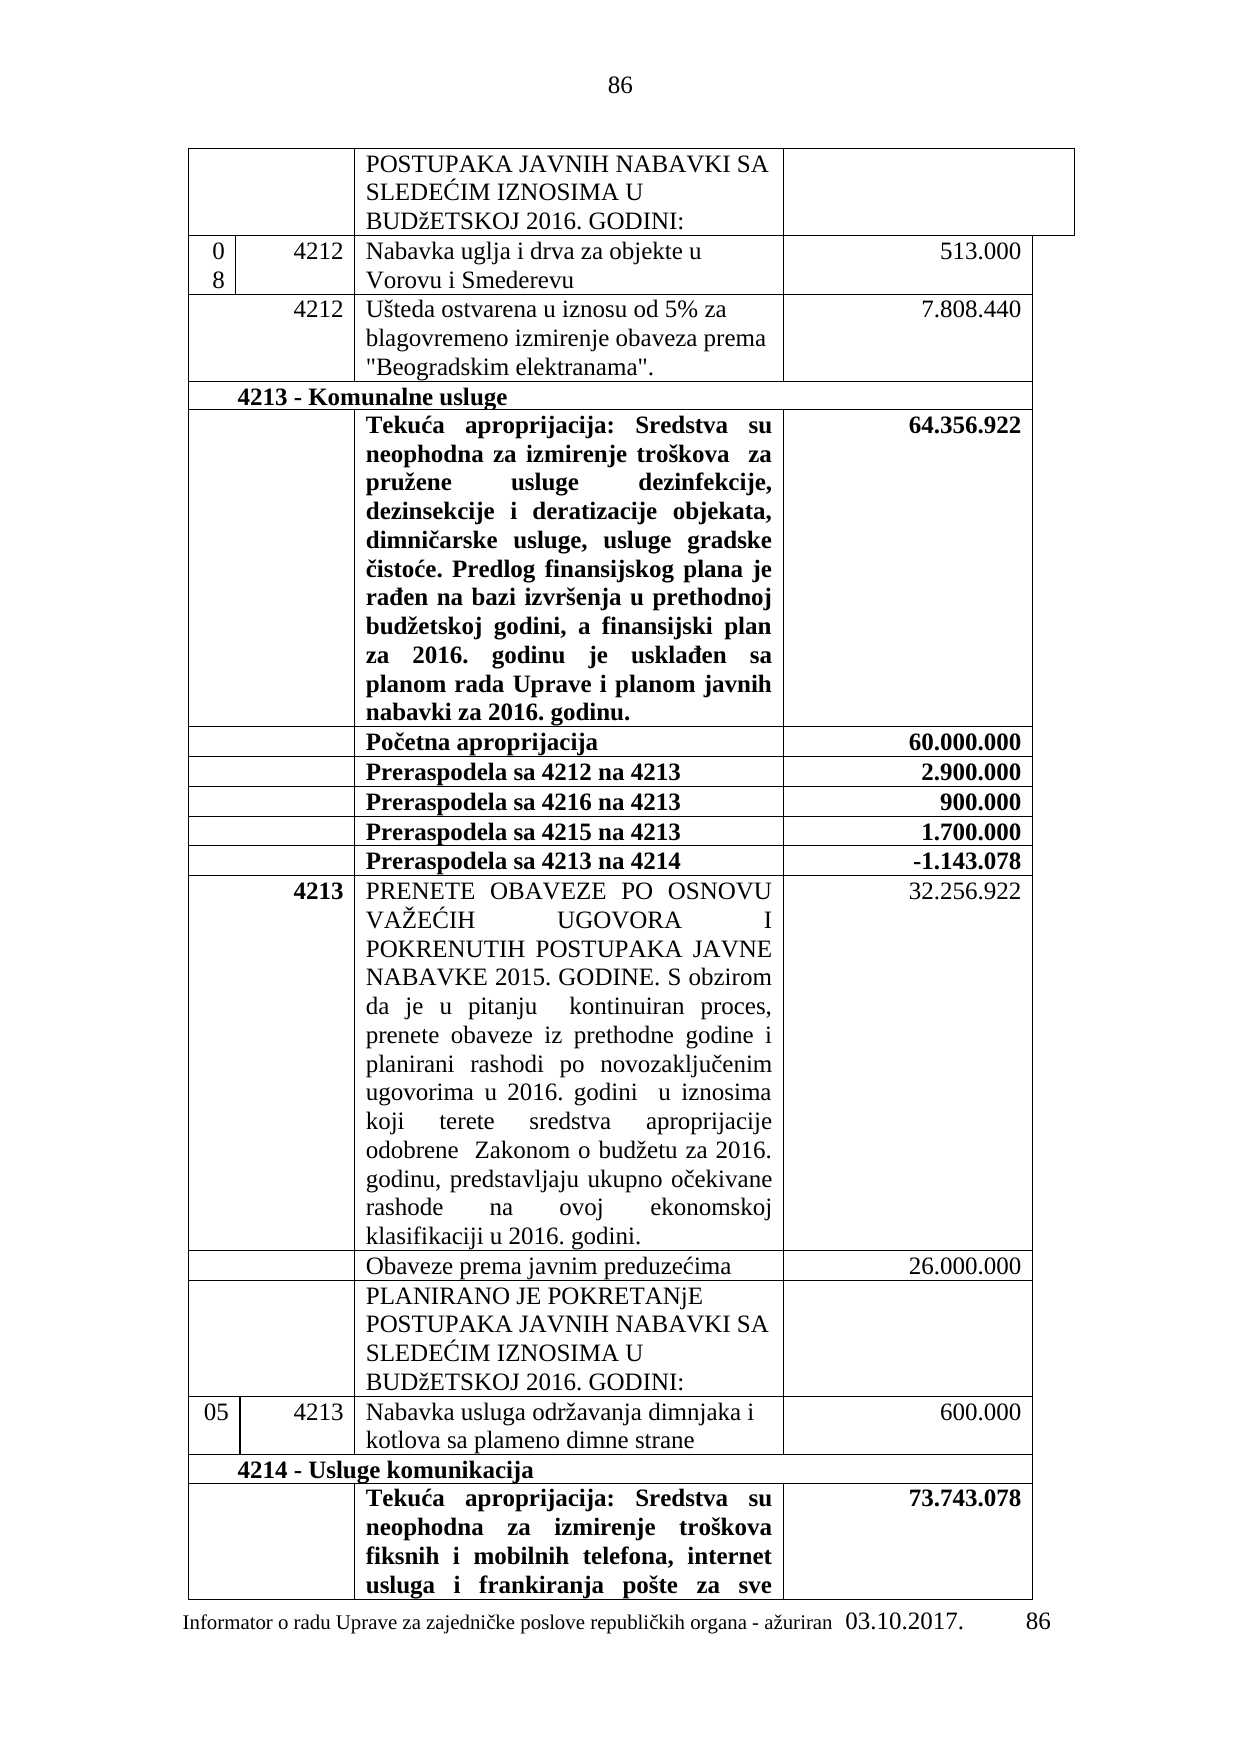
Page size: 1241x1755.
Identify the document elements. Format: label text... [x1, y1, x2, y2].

table_cell [1033, 1280, 1074, 1396]
table_cell [189, 410, 354, 726]
table_cell Ušteda ostvarena u iznosu od 5% za blagovremeno izmirenje obaveza prema "Beogradskim elektranama". [355, 295, 783, 381]
table_cell 64.356.922 [784, 410, 1032, 726]
table_cell Tekuća aproprijacija: Sredstva su neophodna za izmirenje troškova za pružene usluge dezinfekcije, dezinsekcije i deratizacije objekata, dimničarske usluge, usluge gradske čistoće. Predlog finansijskog plana je rađen na bazi izvršenja u prethodnoj budžetskoj godini, a finansijski plan za 2016. godinu je usklađen sa planom rada Uprave i planom javnih nabavki za 2016. godinu. [355, 410, 783, 726]
table_cell [1033, 1250, 1074, 1280]
table_cell POSTUPAKA JAVNIH NABAVKI SA SLEDEĆIM IZNOSIMA U BUDžETSKOJ 2016. GODINI: [355, 149, 783, 235]
table_cell [189, 787, 354, 816]
table_cell [1033, 381, 1074, 409]
table_cell Nabavka usluga održavanja dimnjaka i kotlova sa plameno dimne strane [355, 1397, 783, 1454]
table_cell 4214 - Usluge komunikacija [189, 1455, 1032, 1482]
table_cell [1033, 1396, 1074, 1454]
table_cell [189, 757, 354, 786]
table_cell [1033, 294, 1074, 381]
table_cell [1033, 236, 1074, 293]
table_cell 26.000.000 [784, 1251, 1032, 1280]
table_cell 513.000 [784, 236, 1032, 293]
table_cell [189, 1484, 354, 1598]
table_cell Tekuća aproprijacija: Sredstva su neophodna za izmirenje troškova fiksnih i mobilnih telefona, internet usluga i frankiranja pošte za sve [355, 1484, 783, 1598]
table_cell 4213 - Komunalne usluge [189, 382, 1032, 409]
table_cell [784, 149, 1074, 235]
table_cell PRENETE OBAVEZE PO OSNOVU VAŽEĆIH UGOVORA I POKRENUTIH POSTUPAKA JAVNE NABAVKE 2015. GODINE. S obzirom da je u pitanju kontinuiran proces, prenete obaveze iz prethodne godine i planirani rashodi po novozaklјučenim ugovorima u 2016. godini u iznosima koji terete sredstva aproprijacije odobrene Zakonom o budžetu za 2016. godinu, predstavlјaju ukupno očekivane rashode na ovoj ekonomskoj klasifikaciji u 2016. godini. [355, 876, 783, 1250]
table_cell [784, 1281, 1032, 1396]
table_cell 600.000 [784, 1397, 1032, 1454]
table_cell 1.700.000 [784, 817, 1032, 845]
table_cell Preraspodela sa 4213 na 4214 [355, 846, 783, 875]
table_cell [1033, 409, 1074, 726]
table_cell 7.808.440 [784, 295, 1032, 381]
table_cell Preraspodela sa 4215 na 4213 [355, 817, 783, 845]
table_cell [189, 1281, 354, 1396]
table_cell Preraspodela sa 4216 na 4213 [355, 787, 783, 816]
table_cell 900.000 [784, 787, 1032, 816]
table_cell [189, 846, 354, 875]
table_cell 60.000.000 [784, 727, 1032, 756]
table_cell 32.256.922 [784, 876, 1032, 1250]
table_cell [189, 1251, 354, 1280]
table_cell PLANIRANO JE POKRETANјE POSTUPAKA JAVNIH NABAVKI SA SLEDEĆIM IZNOSIMA U BUDžETSKOJ 2016. GODINI: [355, 1281, 783, 1396]
table_cell 4212 [189, 295, 354, 381]
table_cell 2.900.000 [784, 757, 1032, 786]
table_cell [1033, 786, 1074, 816]
table_cell [1033, 816, 1074, 845]
table_cell [1033, 756, 1074, 786]
table_cell [189, 727, 354, 756]
table_cell Nabavka uglјa i drva za objekte u Vorovu i Smederevu [355, 236, 783, 293]
table_cell Početna aproprijacija [355, 727, 783, 756]
table_cell 4213 [241, 1397, 354, 1454]
table_cell 4212 [236, 236, 354, 293]
table_cell [1033, 875, 1074, 1250]
table_cell 73.743.078 [784, 1484, 1032, 1598]
table_cell [1033, 845, 1074, 875]
table_cell 05 [189, 1397, 239, 1454]
table_cell [1033, 1454, 1074, 1482]
table_cell [189, 149, 354, 235]
table_cell 08 [189, 236, 235, 293]
table_cell -1.143.078 [784, 846, 1032, 875]
table_cell Preraspodela sa 4212 na 4213 [355, 757, 783, 786]
table_cell 4213 [189, 876, 354, 1250]
table_cell [1033, 1483, 1074, 1598]
table_cell Obaveze prema javnim preduzećima [355, 1251, 783, 1280]
table_cell [1033, 726, 1074, 756]
table_cell [189, 817, 354, 845]
